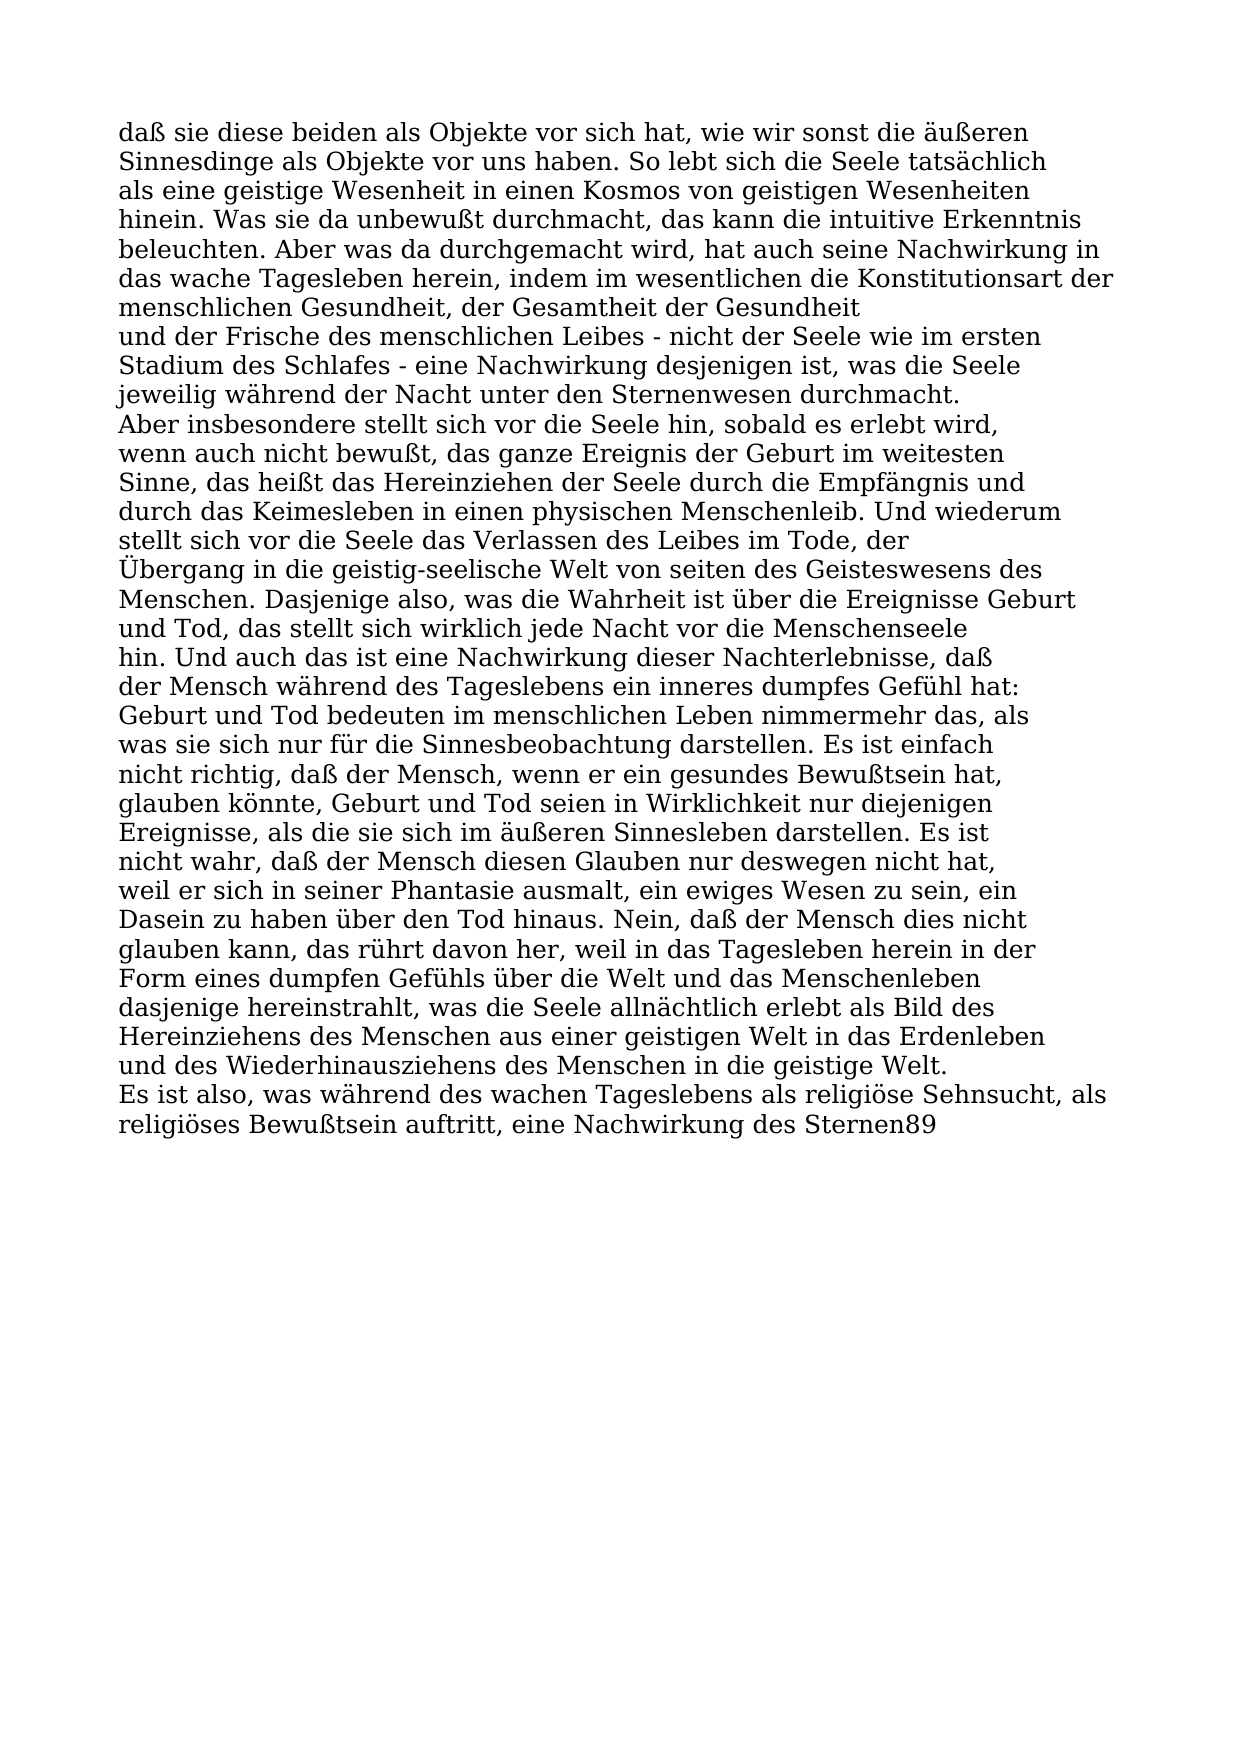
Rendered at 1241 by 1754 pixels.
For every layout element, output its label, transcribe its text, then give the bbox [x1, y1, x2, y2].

text nicht richtig, daß der Mensch, wenn er ein gesundes Bewußtsein hat, [118, 760, 1122, 789]
text Geburt und Tod bedeuten im menschlichen Leben nimmermehr das, als [118, 701, 1122, 731]
text glauben könnte, Geburt und Tod seien in Wirklichkeit nur diejenigen [118, 789, 1122, 818]
text Hereinziehens des Menschen aus einer geistigen Welt in das Erdenleben [118, 1022, 1122, 1051]
text Stadium des Schlafes - eine Nachwirkung desjenigen ist, was die Seele [118, 351, 1122, 381]
text Sinne, das heißt das Hereinziehen der Seele durch die Empfängnis und [118, 468, 1122, 497]
text Sinnesdinge als Objekte vor uns haben. So lebt sich die Seele tatsächlich [118, 147, 1122, 176]
text glauben kann, das rührt davon her, weil in das Tagesleben herein in der [118, 935, 1122, 964]
text und der Frische des menschlichen Leibes - nicht der Seele wie im ersten [118, 322, 1122, 351]
text Übergang in die geistig-seelische Welt von seiten des Geisteswesens des [118, 556, 1122, 585]
text wenn auch nicht bewußt, das ganze Ereignis der Geburt im weitesten [118, 439, 1122, 468]
text Aber insbesondere stellt sich vor die Seele hin, sobald es erlebt wird, [118, 410, 1122, 439]
text was sie sich nur für die Sinnesbeobachtung darstellen. Es ist einfach [118, 731, 1122, 760]
text daß sie diese beiden als Objekte vor sich hat, wie wir sonst die äußeren [118, 118, 1122, 147]
text nicht wahr, daß der Mensch diesen Glauben nur deswegen nicht hat, [118, 847, 1122, 876]
text jeweilig während der Nacht unter den Sternenwesen durchmacht. [118, 381, 1122, 410]
text weil er sich in seiner Phantasie ausmalt, ein ewiges Wesen zu sein, ein [118, 876, 1122, 906]
text Ereignisse, als die sie sich im äußeren Sinnesleben darstellen. Es ist [118, 818, 1122, 847]
text Form eines dumpfen Gefühls über die Welt und das Menschenleben [118, 964, 1122, 993]
text durch das Keimesleben in einen physischen Menschenleib. Und wiederum stellt sich vor die Seele das Verlassen des Leibes im Tode, der [118, 497, 1122, 556]
text und des Wiederhinausziehens des Menschen in die geistige Welt. [118, 1051, 1122, 1081]
text der Mensch während des Tageslebens ein inneres dumpfes Gefühl hat: [118, 672, 1122, 701]
text beleuchten. Aber was da durchgemacht wird, hat auch seine Nachwirkung in das wache Tagesleben herein, indem im wesentlichen die Konstitutionsart der menschlichen Gesundheit, der Gesamtheit der Gesundheit [118, 235, 1122, 322]
text Menschen. Dasjenige also, was die Wahrheit ist über die Ereignisse Geburt und Tod, das stellt sich wirklich jede Nacht vor die Menschenseele [118, 585, 1122, 643]
text hin. Und auch das ist eine Nachwirkung dieser Nachterlebnisse, daß [118, 643, 1122, 672]
text Es ist also, was während des wachen Tageslebens als religiöse Sehnsucht, als religiöses Bewußtsein auftritt, eine Nachwirkung des Sternen89 [118, 1081, 1122, 1139]
text dasjenige hereinstrahlt, was die Seele allnächtlich erlebt als Bild des [118, 993, 1122, 1022]
text Dasein zu haben über den Tod hinaus. Nein, daß der Mensch dies nicht [118, 906, 1122, 935]
text als eine geistige Wesenheit in einen Kosmos von geistigen Wesenheiten hinein. Was sie da unbewußt durchmacht, das kann die intuitive Erkenntnis [118, 176, 1122, 235]
